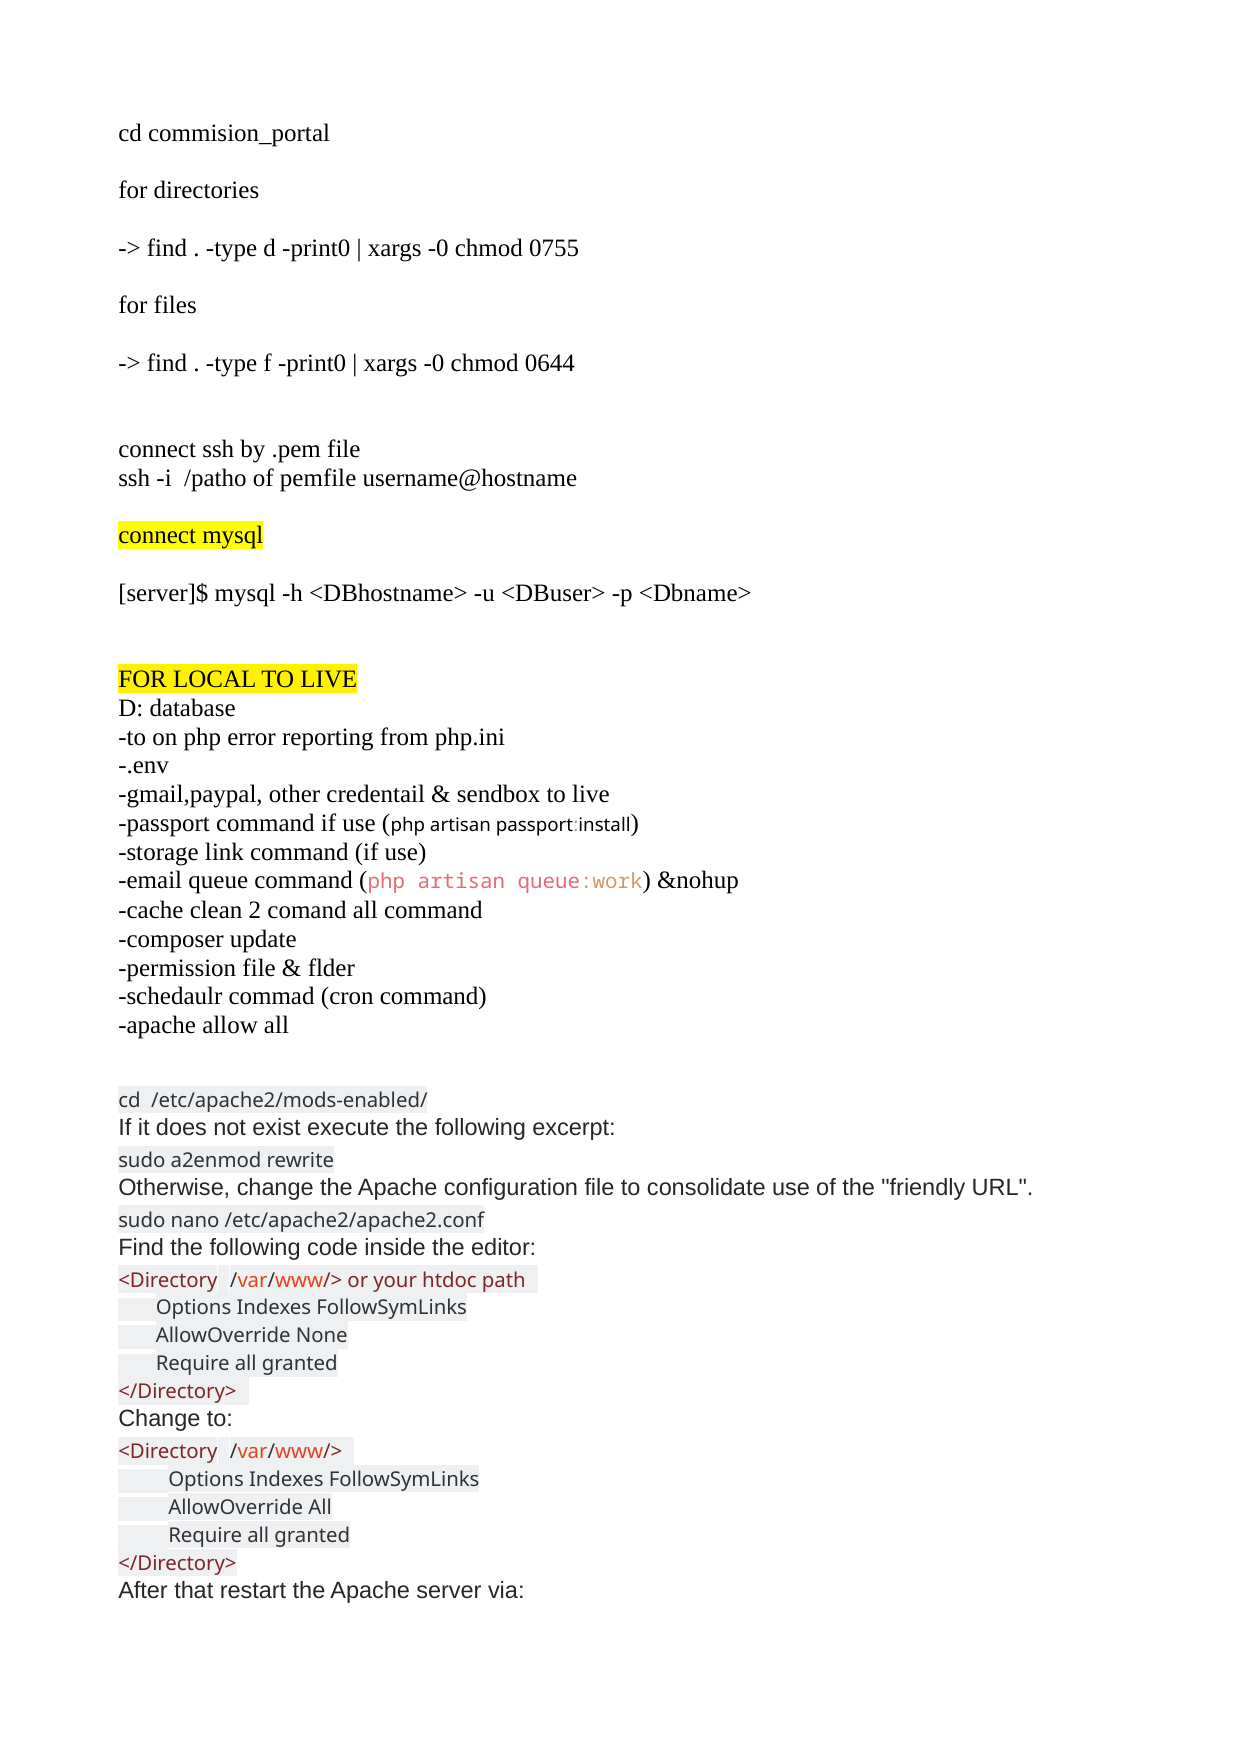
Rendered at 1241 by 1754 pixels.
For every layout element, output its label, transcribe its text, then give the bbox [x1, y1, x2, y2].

text -cache clean 2 comand all command [118, 895, 1122, 924]
text ssh -i /patho of pemfile username@hostname [118, 463, 1122, 492]
text </Directory> [118, 1377, 1122, 1405]
text AllowOverride None [118, 1321, 1122, 1349]
text connect mysql [118, 521, 1122, 549]
text -> find . -type f -print0 | xargs -0 chmod 0644 [118, 348, 1122, 377]
text Require all granted [118, 1521, 1122, 1549]
text D: database [118, 693, 1122, 722]
text cd commision_portal [118, 118, 1122, 147]
text connect ssh by .pem file [118, 434, 1122, 463]
text -> find . -type d -print0 | xargs -0 chmod 0755 [118, 233, 1122, 262]
text -email queue command (php artisan queue:work) &nohup [118, 866, 1122, 895]
text for files [118, 291, 1122, 319]
text If it does not exist execute the following excerpt: [118, 1113, 1122, 1140]
text -.env [118, 751, 1122, 779]
text AllowOverride All [118, 1493, 1122, 1521]
text <Directory /var/www/> [118, 1437, 1122, 1465]
text -permission file & flder [118, 953, 1122, 981]
text -passport command if use (php artisan passport:install) [118, 808, 1122, 837]
text cd /etc/apache2/mods-enabled/ [118, 1086, 1122, 1113]
text for directories [118, 176, 1122, 204]
text Options Indexes FollowSymLinks [118, 1293, 1122, 1321]
text sudo nano /etc/apache2/apache2.conf [118, 1205, 1122, 1233]
text -gmail,paypal, other credentail & sendbox to live [118, 779, 1122, 808]
text [server]$ mysql -h <DBhostname> -u <DBuser> -p <Dbname> [118, 578, 1122, 607]
text Change to: [118, 1405, 1122, 1432]
text Find the following code inside the editor: [118, 1233, 1122, 1260]
text -composer update [118, 924, 1122, 953]
text -storage link command (if use) [118, 837, 1122, 866]
text </Directory> [118, 1549, 1122, 1576]
text -schedaulr commad (cron command) [118, 981, 1122, 1010]
text FOR LOCAL TO LIVE [118, 664, 1122, 693]
text Require all granted [118, 1349, 1122, 1377]
text <Directory /var/www/> or your htdoc path [118, 1265, 1122, 1293]
text -apache allow all [118, 1010, 1122, 1039]
text Options Indexes FollowSymLinks [118, 1465, 1122, 1493]
text -to on php error reporting from php.ini [118, 722, 1122, 751]
text sudo a2enmod rewrite [118, 1146, 1122, 1173]
text Otherwise, change the Apache configuration file to consolidate use of the "friendly URL". [118, 1173, 1122, 1200]
text After that restart the Apache server via: [118, 1576, 1122, 1603]
